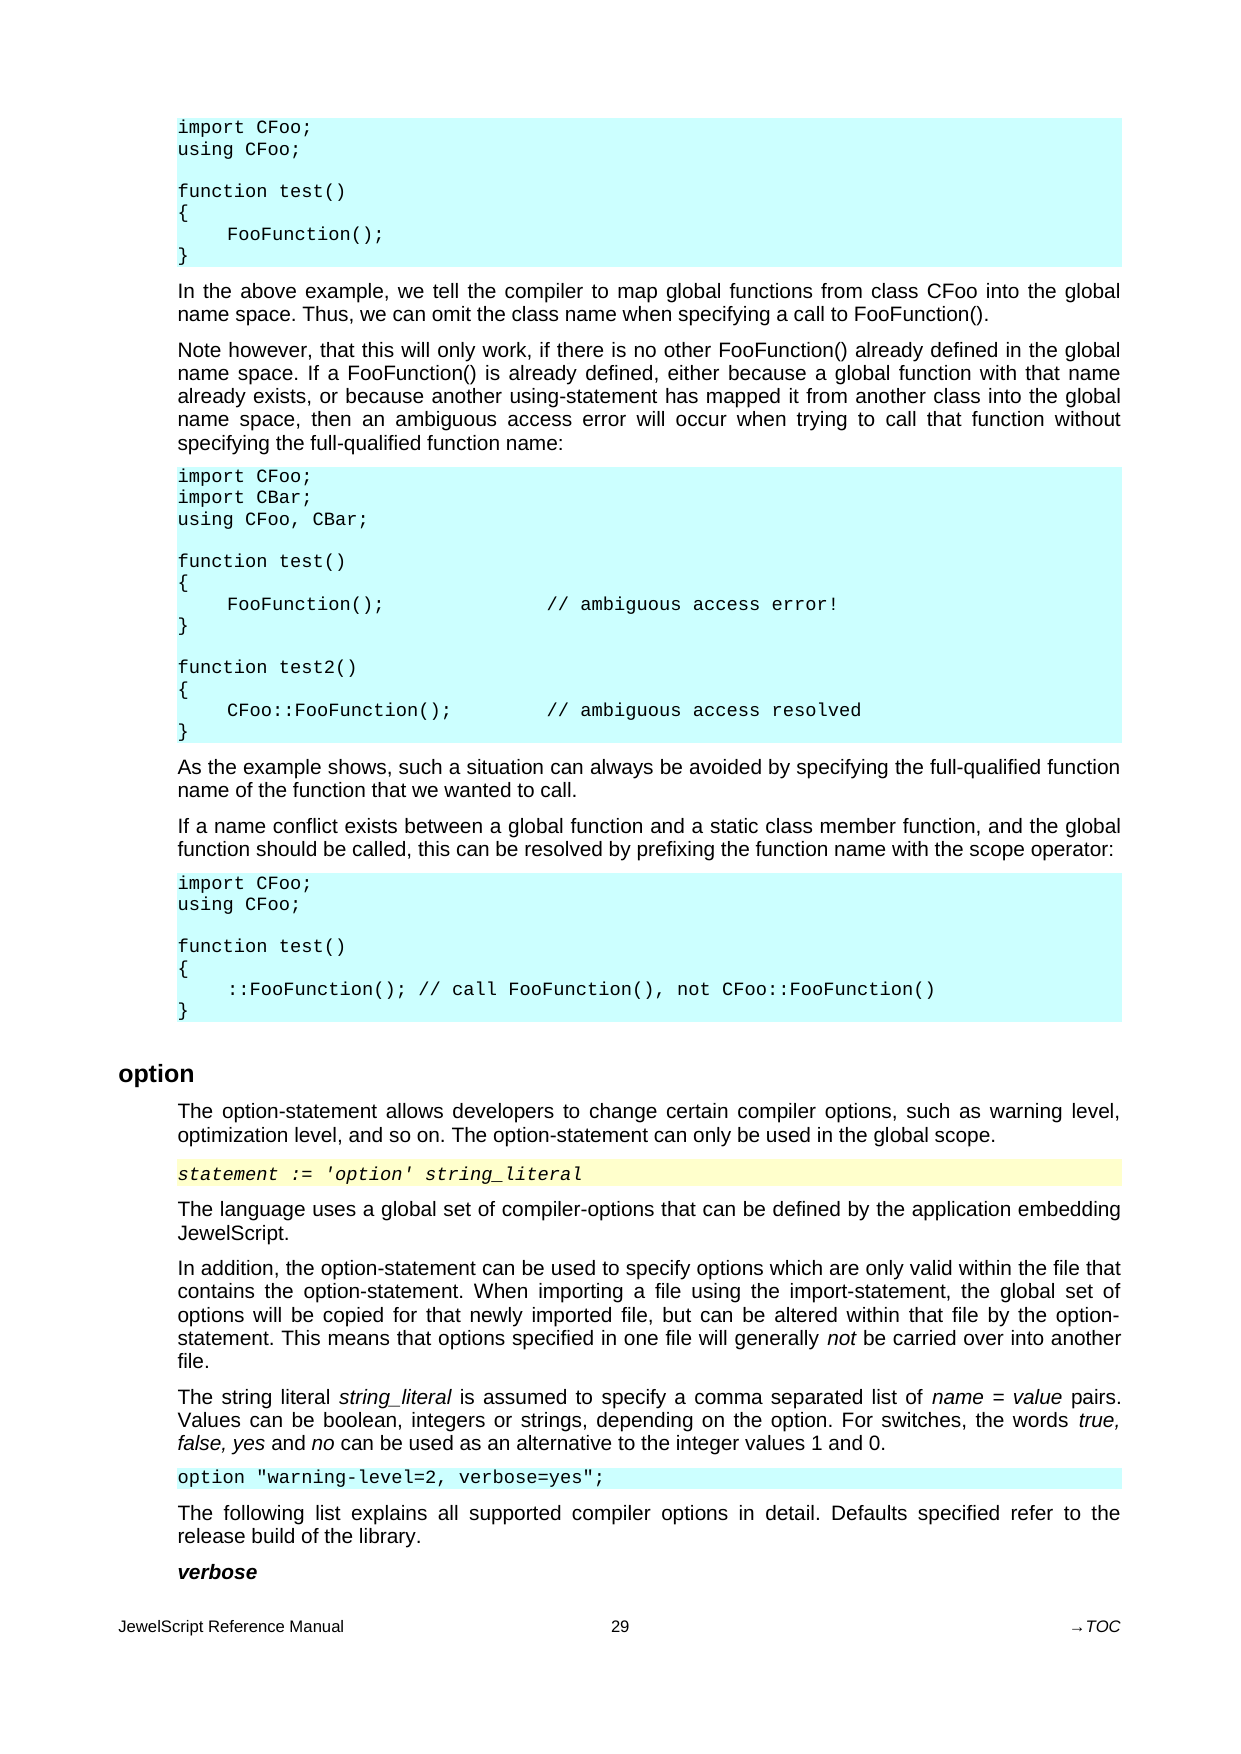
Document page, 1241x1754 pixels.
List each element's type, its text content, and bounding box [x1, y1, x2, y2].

text The string literal string_literal is assumed to specify a comma separated list of name = value pairs. Values can be boolean, integers or strings, depending on the option. For switches, the words true, false, yes and no can be used as an alternative to the integer values 1 and 0. [177, 1386, 1122, 1455]
text The following list explains all supported compiler options in detail. Defaults specified refer to the release build of the library. [177, 1501, 1122, 1548]
text In addition, the option-statement can be used to specify options which are only valid within the file that contains the option-statement. When importing a file using the import-statement, the global set of options will be copied for that newly imported file, but can be altered within that file by the option-statement. This means that options specified in one file will generally not be carried over into another file. [177, 1257, 1122, 1373]
subtitle option [118, 1059, 1122, 1087]
text Note however, that this will only work, if there is no other FooFunction() already defined in the global name space. If a FooFunction() is already defined, either because a global function with that name already exists, or because another using-statement has mapped it from another class into the global name space, then an ambiguous access error will occur when trying to call that function without specifying the full-qualified function name: [177, 338, 1122, 454]
text verbose [177, 1560, 1122, 1583]
text option "warning-level=2, verbose=yes"; [177, 1468, 1122, 1489]
text The option-statement allows developers to change certain compiler options, such as warning level, optimization level, and so on. The option-statement can only be used in the global scope. [177, 1100, 1122, 1146]
text The language uses a global set of compiler-options that can be defined by the application embedding JewelScript. [177, 1198, 1122, 1244]
text In the above example, we tell the compiler to map global functions from class CFoo into the global name space. Thus, we can omit the class name when specifying a call to FooFunction(). [177, 279, 1122, 326]
text If a name conflict exists between a global function and a static class member function, and the global function should be called, this can be resolved by prefixing the function name with the scope operator: [177, 814, 1122, 861]
text As the example shows, such a situation can always be avoided by specifying the full-qualified function name of the function that we wanted to call. [177, 756, 1122, 802]
text import CFoo; using CFoo; function test() { ::FooFunction(); // call FooFunction(), not CFoo::FooFunction() } [177, 873, 1122, 1022]
text statement := 'option' string_literal [177, 1159, 1122, 1186]
text import CFoo; import CBar; using CFoo, CBar; function test() { FooFunction(); // ambiguous access error! } function test2() { CFoo::FooFunction(); // ambiguous access resolved } [177, 467, 1122, 743]
text import CFoo; using CFoo; function test() { FooFunction(); } [177, 118, 1122, 267]
